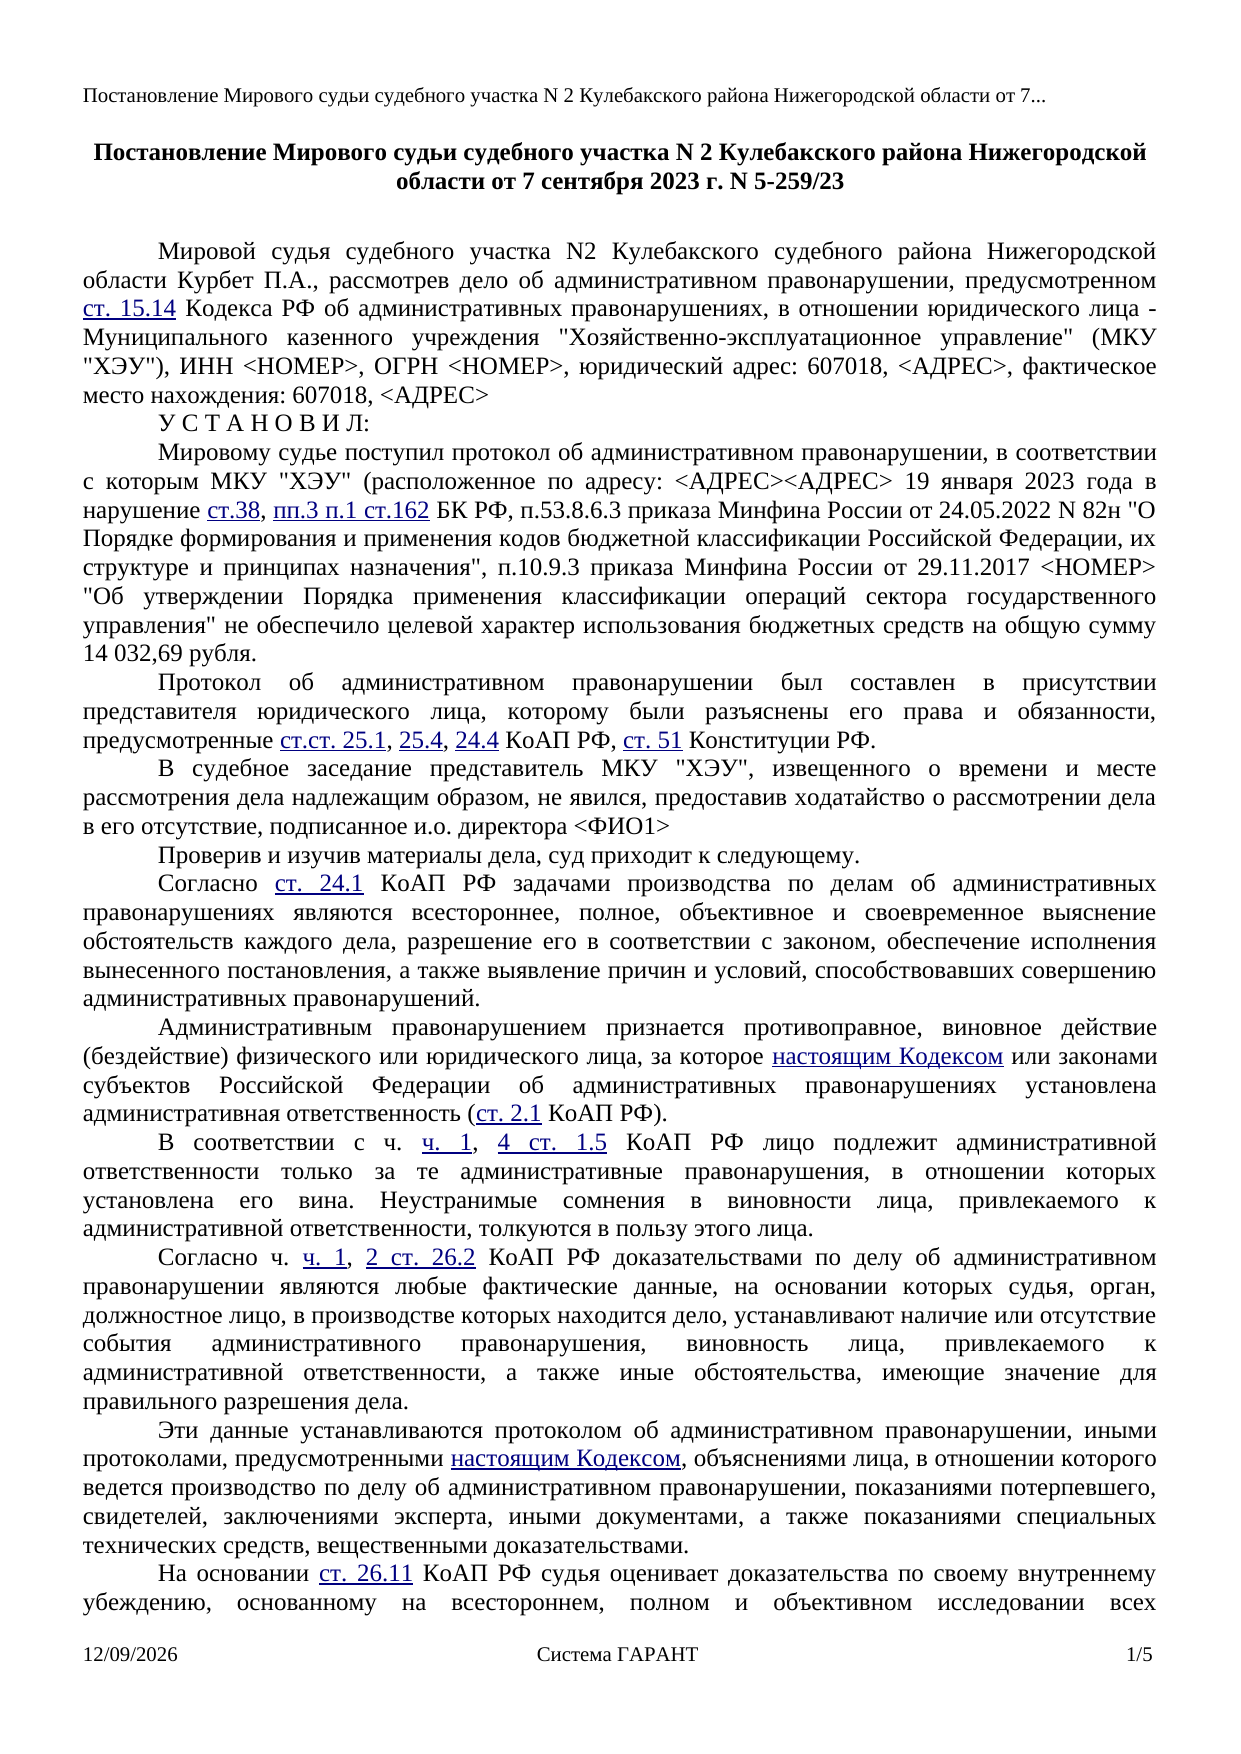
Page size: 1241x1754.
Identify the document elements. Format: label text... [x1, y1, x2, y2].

text Административным правонарушением признается противоправное, виновное действие (бездействие) физического или юридического лица, за которое настоящим Кодексом или законами субъектов Российской Федерации об административных правонарушениях установлена административная ответственность (ст. 2.1 КоАП РФ). [83, 1012, 1157, 1127]
text Мировому судье поступил протокол об административном правонарушении, в соответствии с которым МКУ "ХЭУ" (расположенное по адресу: <АДРЕС><АДРЕС> 19 января 2023 года в нарушение ст.38, пп.3 п.1 ст.162 БК РФ, п.53.8.6.3 приказа Минфина России от 24.05.2022 N 82н "О Порядке формирования и применения кодов бюджетной классификации Российской Федерации, их структуре и принципах назначения", п.10.9.3 приказа Минфина России от 29.11.2017 <НОМЕР> "Об утверждении Порядка применения классификации операций сектора государственного управления" не обеспечило целевой характер использования бюджетных средств на общую сумму 14 032,69 рубля. [83, 437, 1157, 667]
text Согласно ст. 24.1 КоАП РФ задачами производства по делам об административных правонарушениях являются всестороннее, полное, объективное и своевременное выяснение обстоятельств каждого дела, разрешение его в соответствии с законом, обеспечение исполнения вынесенного постановления, а также выявление причин и условий, способствовавших совершению административных правонарушений. [83, 868, 1157, 1012]
text Согласно ч. ч. 1, 2 ст. 26.2 КоАП РФ доказательствами по делу об административном правонарушении являются любые фактические данные, на основании которых судья, орган, должностное лицо, в производстве которых находится дело, устанавливают наличие или отсутствие события административного правонарушения, виновность лица, привлекаемого к административной ответственности, а также иные обстоятельства, имеющие значение для правильного разрешения дела. [83, 1242, 1157, 1415]
text У С Т А Н О В И Л: [83, 408, 1157, 437]
text Эти данные устанавливаются протоколом об административном правонарушении, иными протоколами, предусмотренными настоящим Кодексом, объяснениями лица, в отношении которого ведется производство по делу об административном правонарушении, показаниями потерпевшего, свидетелей, заключениями эксперта, иными документами, а также показаниями специальных технических средств, вещественными доказательствами. [83, 1415, 1157, 1558]
subtitle Постановление Мирового судьи судебного участка N 2 Кулебакского района Нижегородской области от 7 сентября 2023 г. N 5-259/23 [83, 137, 1157, 195]
text Проверив и изучив материалы дела, суд приходит к следующему. [83, 840, 1157, 868]
text Протокол об административном правонарушении был составлен в присутствии представителя юридического лица, которому были разъяснены его права и обязанности, предусмотренные ст.ст. 25.1, 25.4, 24.4 КоАП РФ, ст. 51 Конституции РФ. [83, 667, 1157, 753]
text В судебное заседание представитель МКУ "ХЭУ", извещенного о времени и месте рассмотрения дела надлежащим образом, не явился, предоставив ходатайство о рассмотрении дела в его отсутствие, подписанное и.о. директора <ФИО1> [83, 753, 1157, 840]
text На основании ст. 26.11 КоАП РФ судья оценивает доказательства по своему внутреннему убеждению, основанному на всестороннем, полном и объективном исследовании всех [83, 1558, 1157, 1616]
text Мировой судья судебного участка N2 Кулебакского судебного района Нижегородской области Курбет П.А., рассмотрев дело об административном правонарушении, предусмотренном ст. 15.14 Кодекса РФ об административных правонарушениях, в отношении юридического лица - Муниципального казенного учреждения "Хозяйственно-эксплуатационное управление" (МКУ "ХЭУ"), ИНН <НОМЕР>, ОГРН <НОМЕР>, юридический адрес: 607018, <АДРЕС>, фактическое место нахождения: 607018, <АДРЕС> [83, 236, 1157, 408]
text В соответствии с ч. ч. 1, 4 ст. 1.5 КоАП РФ лицо подлежит административной ответственности только за те административные правонарушения, в отношении которых установлена его вина. Неустранимые сомнения в виновности лица, привлекаемого к административной ответственности, толкуются в пользу этого лица. [83, 1127, 1157, 1242]
